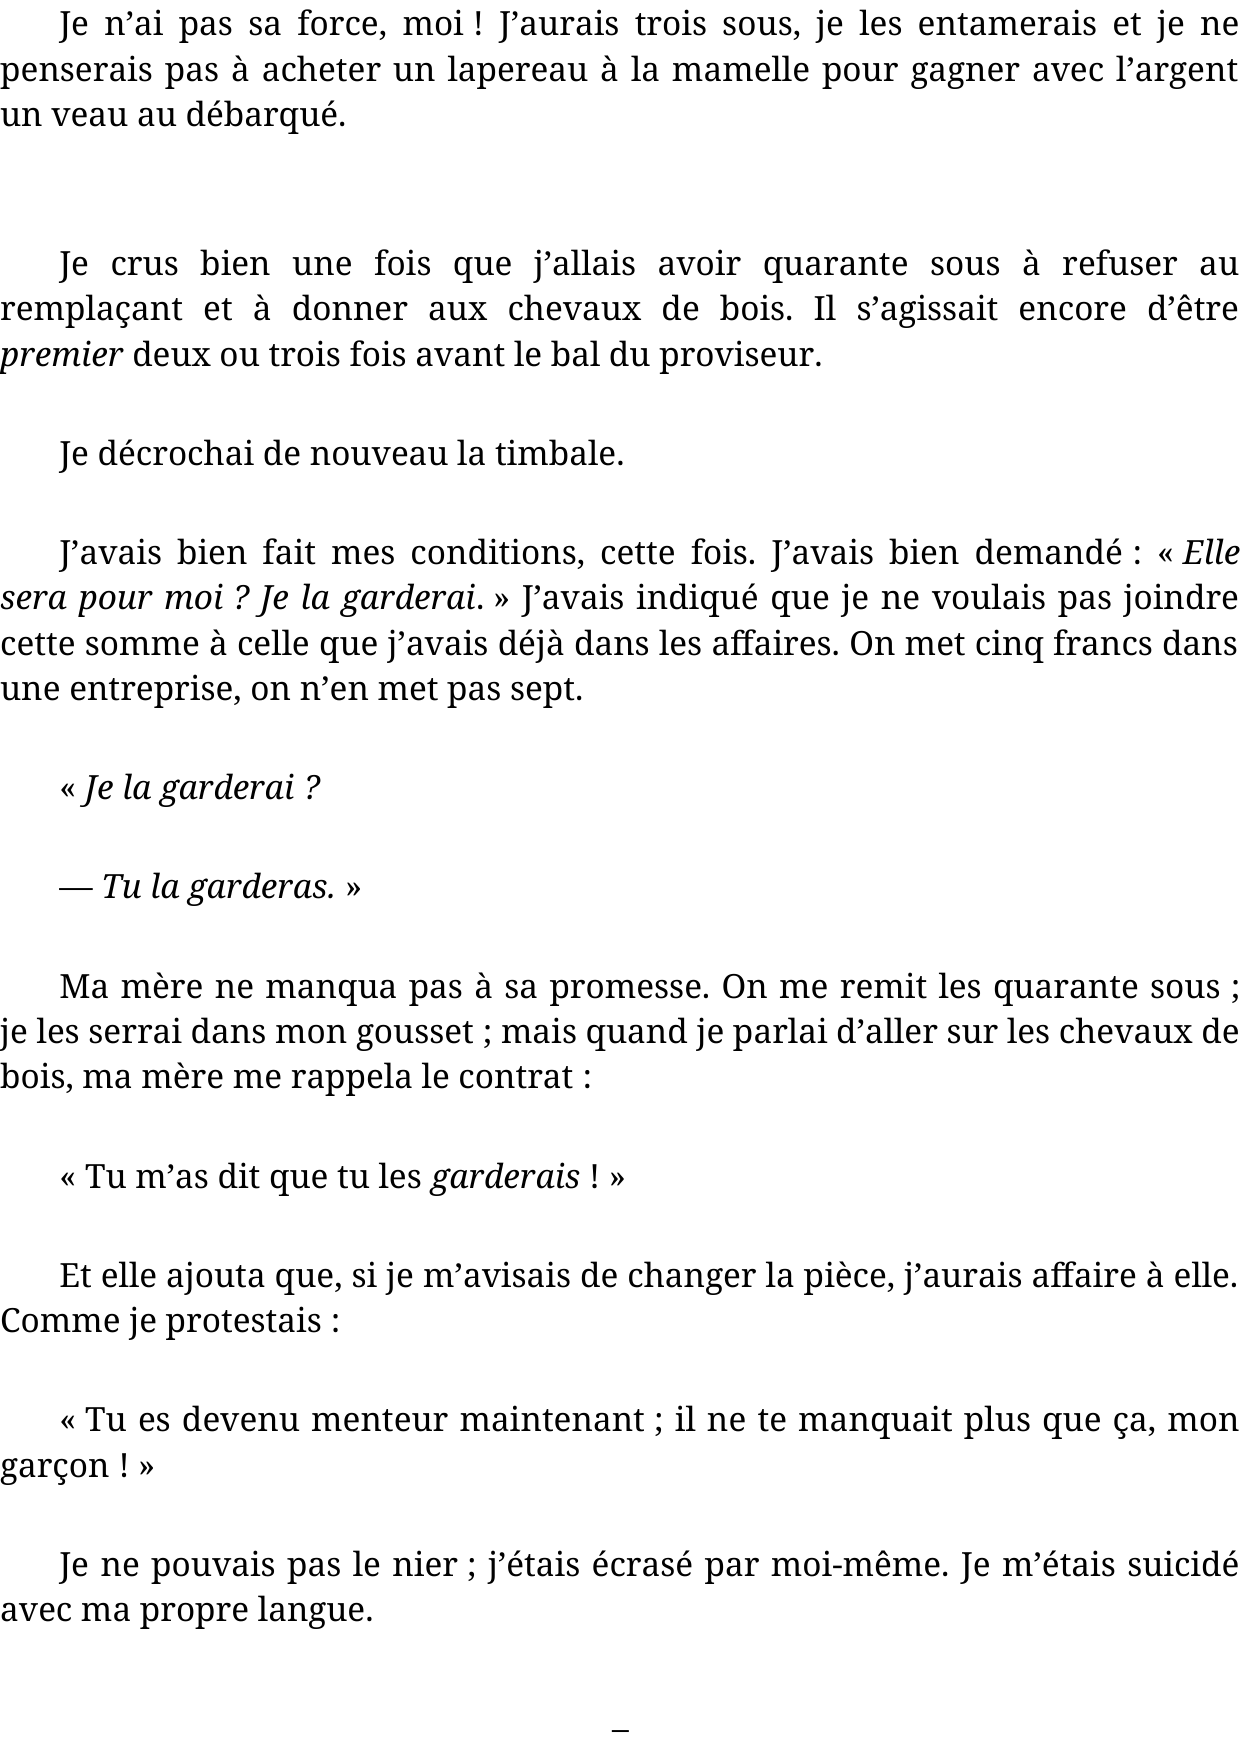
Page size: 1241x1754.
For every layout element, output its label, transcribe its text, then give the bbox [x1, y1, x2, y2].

text Je ne pouvais pas le nier ; j’étais écrasé par moi-même. Je m’étais suicidé avec ma propre langue. [0, 1541, 1240, 1632]
text « Tu es devenu menteur maintenant ; il ne te manquait plus que ça, mon garçon ! » [0, 1396, 1240, 1487]
text Je crus bien une fois que j’allais avoir quarante sous à refuser au remplaçant et à donner aux chevaux de bois. Il s’agissait encore d’être premier deux ou trois fois avant le bal du proviseur. [0, 239, 1240, 376]
text Ma mère ne manqua pas à sa promesse. On me remit les quarante sous ; je les serrai dans mon gousset ; mais quand je parlai d’aller sur les chevaux de bois, ma mère me rappela le contrat : [0, 962, 1240, 1099]
text Et elle ajouta que, si je m’avisais de changer la pièce, j’aurais affaire à elle. Comme je protestais : [0, 1252, 1240, 1342]
text « Je la garderai ? [0, 764, 1240, 809]
text — Tu la garderas. » [0, 863, 1240, 909]
text Je décrochai de nouveau la timbale. [0, 429, 1240, 475]
text « Tu m’as dit que tu les garderais ! » [0, 1152, 1240, 1198]
text J’avais bien fait mes conditions, cette fois. J’avais bien demandé : « Elle sera pour moi ? Je la garderai. » J’avais indiqué que je ne voulais pas joindre cette somme à celle que j’avais déjà dans les affaires. On met cinq francs dans une entreprise, on n’en met pas sept. [0, 529, 1240, 710]
text Je n’ai pas sa force, moi ! J’aurais trois sous, je les entamerais et je ne penserais pas à acheter un lapereau à la mamelle pour gagner avec l’argent un veau au débarqué. [0, 0, 1240, 136]
